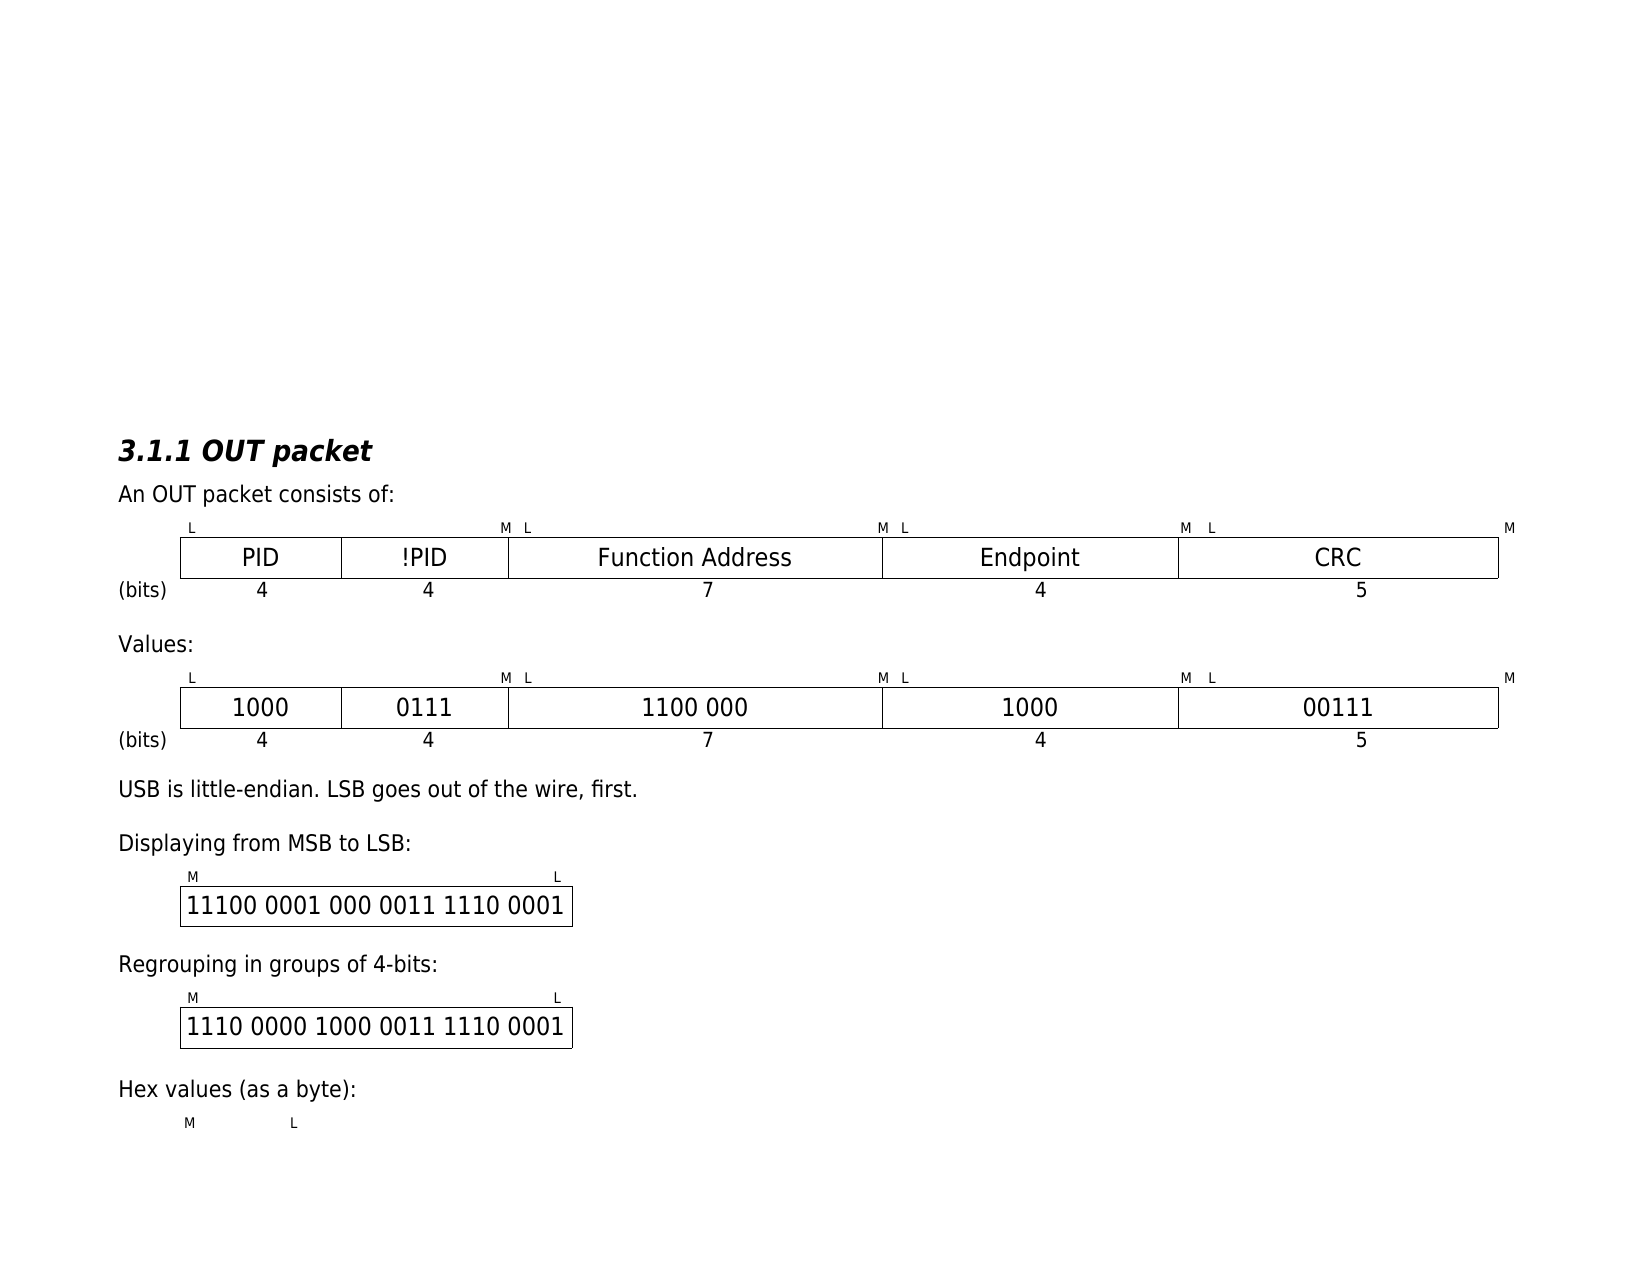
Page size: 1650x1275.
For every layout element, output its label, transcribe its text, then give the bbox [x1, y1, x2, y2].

text (bits) 4 4 7 4 5 [118, 728, 1532, 752]
table_header PID [181, 538, 341, 578]
table_header Endpoint [883, 538, 1178, 578]
table_header 1110 0000 1000 0011 1110 0001 [181, 1008, 572, 1047]
text Regrouping in groups of 4-bits: [118, 951, 1532, 977]
text M L [118, 977, 1532, 1007]
text Values: [118, 631, 1532, 658]
text USB is little-endian. LSB goes out of the wire, first. [118, 777, 1532, 803]
table_header 1000 [181, 688, 341, 728]
text (bits) 4 4 7 4 5 [118, 578, 1532, 602]
table_header 00111 [1179, 688, 1498, 728]
table_header CRC [1179, 538, 1498, 578]
table_header 1100 000 [509, 688, 882, 728]
text Displaying from MSB to LSB: [118, 830, 1532, 857]
table_header Function Address [509, 538, 882, 578]
table_header 0111 [342, 688, 508, 728]
table_header 11100 0001 000 0011 1110 0001 [181, 887, 572, 926]
text L M L M L M L M [118, 658, 1532, 687]
text L M L M L M L M [118, 508, 1532, 537]
subtitle 3.1.1 OUT packet [118, 435, 1532, 469]
text M L [118, 1103, 1532, 1132]
table_header !PID [342, 538, 508, 578]
text An OUT packet consists of: [118, 481, 1532, 508]
text M L [118, 857, 1532, 886]
text Hex values (as a byte): [118, 1077, 1532, 1103]
table_header 1000 [883, 688, 1178, 728]
